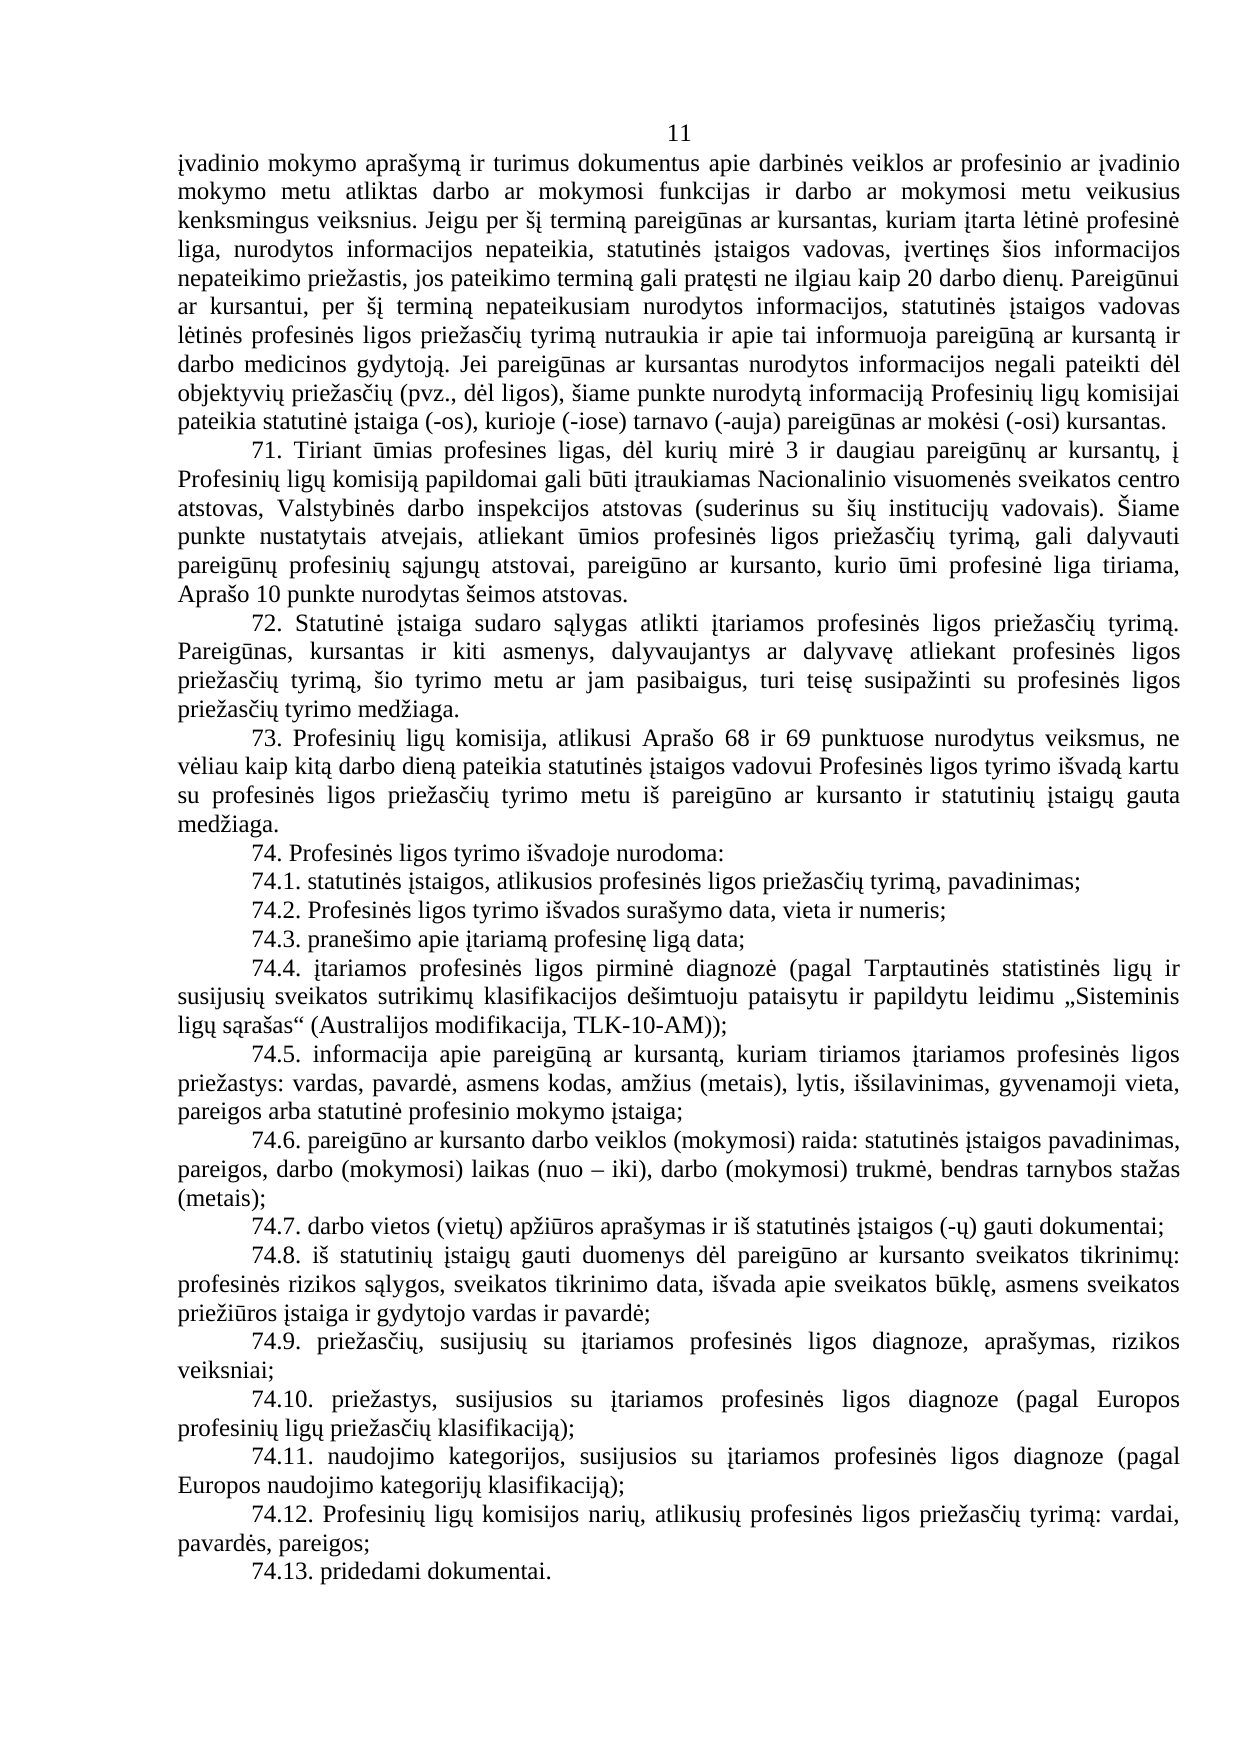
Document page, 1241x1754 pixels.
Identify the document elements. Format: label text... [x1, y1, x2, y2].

text 74.1. statutinės įstaigos, atlikusios profesinės ligos priežasčių tyrimą, pavadinimas; [177, 866, 1181, 895]
text 74.3. pranešimo apie įtariamą profesinę ligą data; [177, 924, 1181, 953]
text 74.13. pridedami dokumentai. [177, 1556, 1181, 1585]
text 74.7. darbo vietos (vietų) apžiūros aprašymas ir iš statutinės įstaigos (-ų) gauti dokumentai; [177, 1211, 1181, 1240]
text 74.9. priežasčių, susijusių su įtariamos profesinės ligos diagnoze, aprašymas, rizikos veiksniai; [177, 1326, 1181, 1384]
text 74.2. Profesinės ligos tyrimo išvados surašymo data, vieta ir numeris; [177, 895, 1181, 924]
text 74.8. iš statutinių įstaigų gauti duomenys dėl pareigūno ar kursanto sveikatos tikrinimų: profesinės rizikos sąlygos, sveikatos tikrinimo data, išvada apie sveikatos būklę, asmens sveikatos priežiūros įstaiga ir gydytojo vardas ir pavardė; [177, 1240, 1181, 1326]
text 74.4. įtariamos profesinės ligos pirminė diagnozė (pagal Tarptautinės statistinės ligų ir susijusių sveikatos sutrikimų klasifikacijos dešimtuoju pataisytu ir papildytu leidimu „Sisteminis ligų sąrašas“ (Australijos modifikacija, TLK-10-AM)); [177, 953, 1181, 1039]
text 73. Profesinių ligų komisija, atlikusi Aprašo 68 ir 69 punktuose nurodytus veiksmus, ne vėliau kaip kitą darbo dieną pateikia statutinės įstaigos vadovui Profesinės ligos tyrimo išvadą kartu su profesinės ligos priežasčių tyrimo metu iš pareigūno ar kursanto ir statutinių įstaigų gauta medžiaga. [177, 723, 1181, 838]
text 74.6. pareigūno ar kursanto darbo veiklos (mokymosi) raida: statutinės įstaigos pavadinimas, pareigos, darbo (mokymosi) laikas (nuo – iki), darbo (mokymosi) trukmė, bendras tarnybos stažas (metais); [177, 1125, 1181, 1211]
text įvadinio mokymo aprašymą ir turimus dokumentus apie darbinės veiklos ar profesinio ar įvadinio mokymo metu atliktas darbo ar mokymosi funkcijas ir darbo ar mokymosi metu veikusius kenksmingus veiksnius. Jeigu per šį terminą pareigūnas ar kursantas, kuriam įtarta lėtinė profesinė liga, nurodytos informacijos nepateikia, statutinės įstaigos vadovas, įvertinęs šios informacijos nepateikimo priežastis, jos pateikimo terminą gali pratęsti ne ilgiau kaip 20 darbo dienų. Pareigūnui ar kursantui, per šį terminą nepateikusiam nurodytos informacijos, statutinės įstaigos vadovas lėtinės profesinės ligos priežasčių tyrimą nutraukia ir apie tai informuoja pareigūną ar kursantą ir darbo medicinos gydytoją. Jei pareigūnas ar kursantas nurodytos informacijos negali pateikti dėl objektyvių priežasčių (pvz., dėl ligos), šiame punkte nurodytą informaciją Profesinių ligų komisijai pateikia statutinė įstaiga (-os), kurioje (-iose) tarnavo (-auja) pareigūnas ar mokėsi (-osi) kursantas. [177, 148, 1181, 435]
text 74.5. informacija apie pareigūną ar kursantą, kuriam tiriamos įtariamos profesinės ligos priežastys: vardas, pavardė, asmens kodas, amžius (metais), lytis, išsilavinimas, gyvenamoji vieta, pareigos arba statutinė profesinio mokymo įstaiga; [177, 1039, 1181, 1125]
text 74. Profesinės ligos tyrimo išvadoje nurodoma: [177, 838, 1181, 866]
text 74.12. Profesinių ligų komisijos narių, atlikusių profesinės ligos priežasčių tyrimą: vardai, pavardės, pareigos; [177, 1499, 1181, 1556]
text 71. Tiriant ūmias profesines ligas, dėl kurių mirė 3 ir daugiau pareigūnų ar kursantų, į Profesinių ligų komisiją papildomai gali būti įtraukiamas Nacionalinio visuomenės sveikatos centro atstovas, Valstybinės darbo inspekcijos atstovas (suderinus su šių institucijų vadovais). Šiame punkte nustatytais atvejais, atliekant ūmios profesinės ligos priežasčių tyrimą, gali dalyvauti pareigūnų profesinių sąjungų atstovai, pareigūno ar kursanto, kurio ūmi profesinė liga tiriama, Aprašo 10 punkte nurodytas šeimos atstovas. [177, 435, 1181, 608]
text 72. Statutinė įstaiga sudaro sąlygas atlikti įtariamos profesinės ligos priežasčių tyrimą. Pareigūnas, kursantas ir kiti asmenys, dalyvaujantys ar dalyvavę atliekant profesinės ligos priežasčių tyrimą, šio tyrimo metu ar jam pasibaigus, turi teisę susipažinti su profesinės ligos priežasčių tyrimo medžiaga. [177, 608, 1181, 723]
text 74.11. naudojimo kategorijos, susijusios su įtariamos profesinės ligos diagnoze (pagal Europos naudojimo kategorijų klasifikaciją); [177, 1441, 1181, 1499]
text 74.10. priežastys, susijusios su įtariamos profesinės ligos diagnoze (pagal Europos profesinių ligų priežasčių klasifikaciją); [177, 1384, 1181, 1441]
